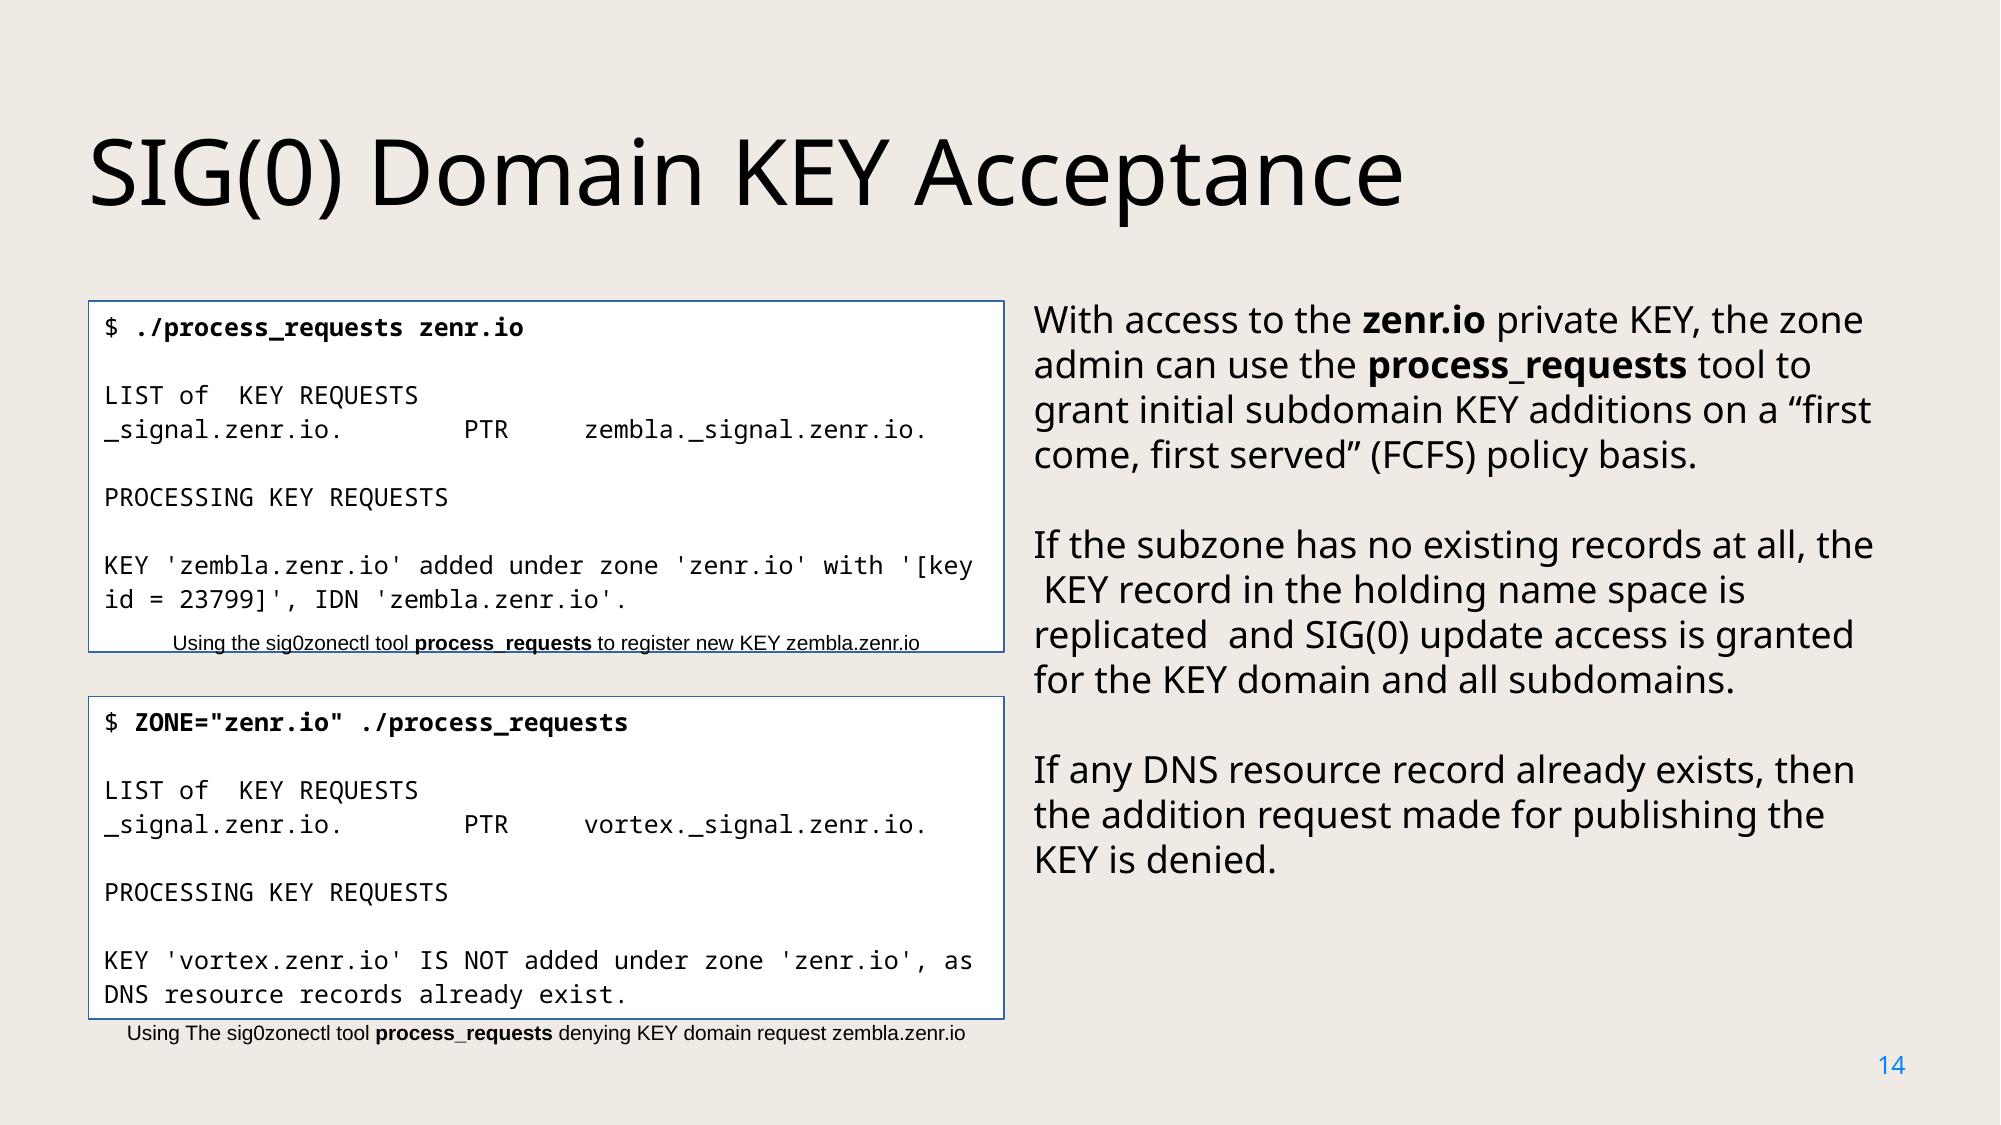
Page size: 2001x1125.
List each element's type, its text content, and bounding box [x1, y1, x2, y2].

list With access to the zenr.io private KEY, the zone admin can use the process_requests tool to grant initial subdomain KEY additions on a “first come, first served” (FCFS) policy basis. If the subzone has no existing records at all, the KEY record in the holding name space is replicated and SIG(0) update access is granted for the KEY domain and all subdomains. If any DNS resource record already exists, then the addition request made for publishing the KEY is denied. [1033, 295, 1892, 1002]
slide_number [1862, 1042, 1957, 1103]
title SIG(0) Domain KEY Acceptance [88, 59, 1863, 278]
text_box $ ZONE="zenr.io" ./process_requests LIST of KEY REQUESTS _signal.zenr.io. PTR vortex._signal.zenr.io. PROCESSING KEY REQUESTS KEY 'vortex.zenr.io' IS NOT added under zone 'zenr.io', as DNS resource records already exist. [88, 696, 1004, 1013]
text_box Using The sig0zonectl tool process_requests denying KEY domain request zembla.zenr.io [88, 1013, 1004, 1053]
text_box Using the sig0zonectl tool process_requests to register new KEY zembla.zenr.io [88, 624, 1004, 663]
text_box $ ./process_requests zenr.io LIST of KEY REQUESTS _signal.zenr.io. PTR zembla._signal.zenr.io. PROCESSING KEY REQUESTS KEY 'zembla.zenr.io' added under zone 'zenr.io' with '[key id = 23799]', IDN 'zembla.zenr.io'. [88, 301, 1004, 624]
